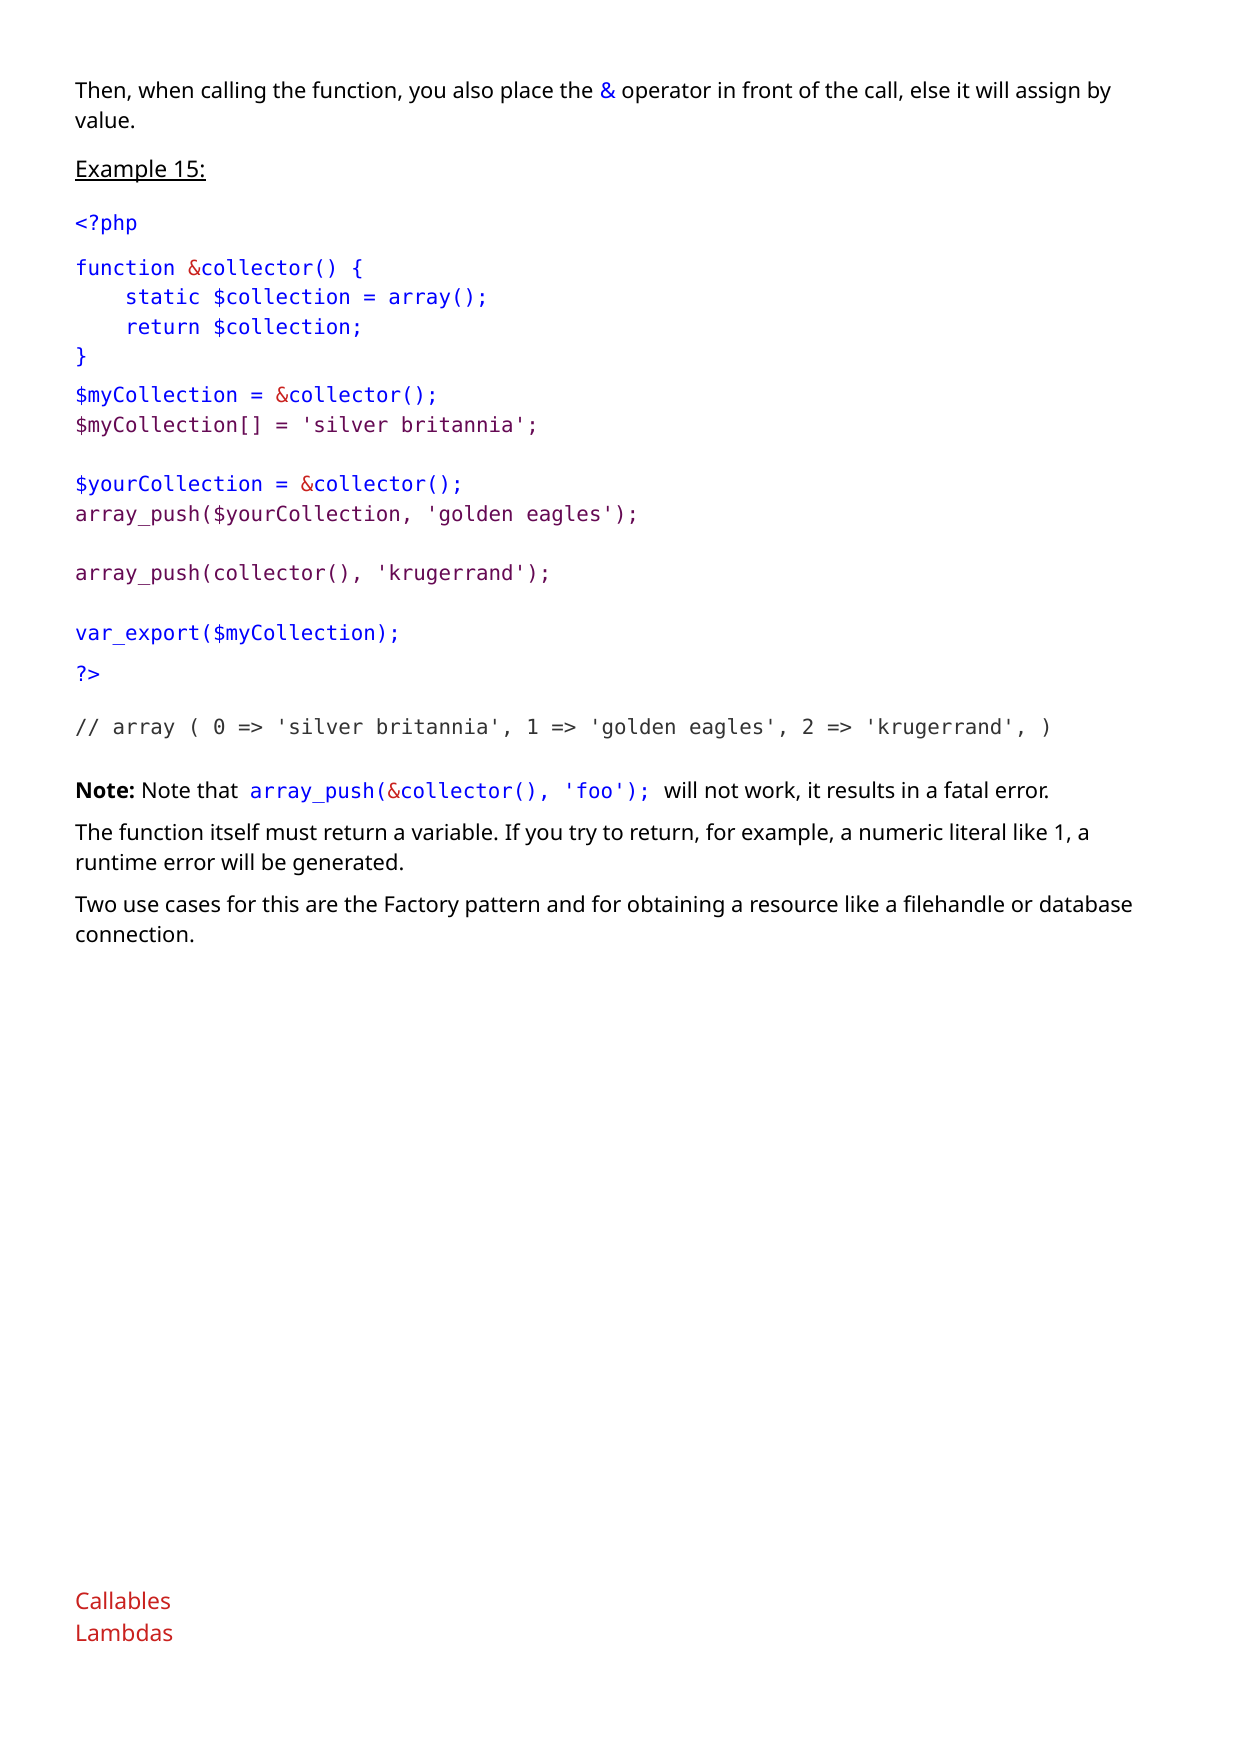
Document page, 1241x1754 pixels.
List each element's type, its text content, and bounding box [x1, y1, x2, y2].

text Note: Note that array_push(&collector(), 'foo'); will not work, it results in a fatal error. [75, 775, 1166, 805]
text function &collector() { [75, 250, 1166, 280]
text $myCollection[] = 'silver britannia'; [75, 407, 1166, 437]
text // array ( 0 => 'silver britannia', 1 => 'golden eagles', 2 => 'krugerrand', ) [75, 715, 1166, 739]
text $myCollection = &collector(); [75, 378, 1166, 407]
text $yourCollection = &collector(); [75, 467, 1166, 497]
text The function itself must return a variable. If you try to return, for example, a numeric literal like 1, a runtime error will be generated. [75, 817, 1166, 877]
text Lambdas [75, 1617, 1166, 1648]
text array_push($yourCollection, 'golden eagles'); [75, 497, 1166, 526]
text array_push(collector(), 'krugerrand'); [75, 556, 1166, 586]
text ?> [75, 657, 1166, 687]
text static $collection = array(); [75, 280, 1166, 309]
text Then, when calling the function, you also place the & operator in front of the call, else it will assign by value. [75, 75, 1166, 134]
text Callables [75, 1585, 1166, 1617]
text Example 15: [75, 153, 1166, 184]
text return $collection; [75, 309, 1166, 339]
text Two use cases for this are the Factory pattern and for obtaining a resource like a filehandle or database connection. [75, 889, 1166, 948]
text <?php [75, 211, 1166, 235]
text var_export($myCollection); [75, 615, 1166, 645]
text } [75, 339, 1166, 369]
